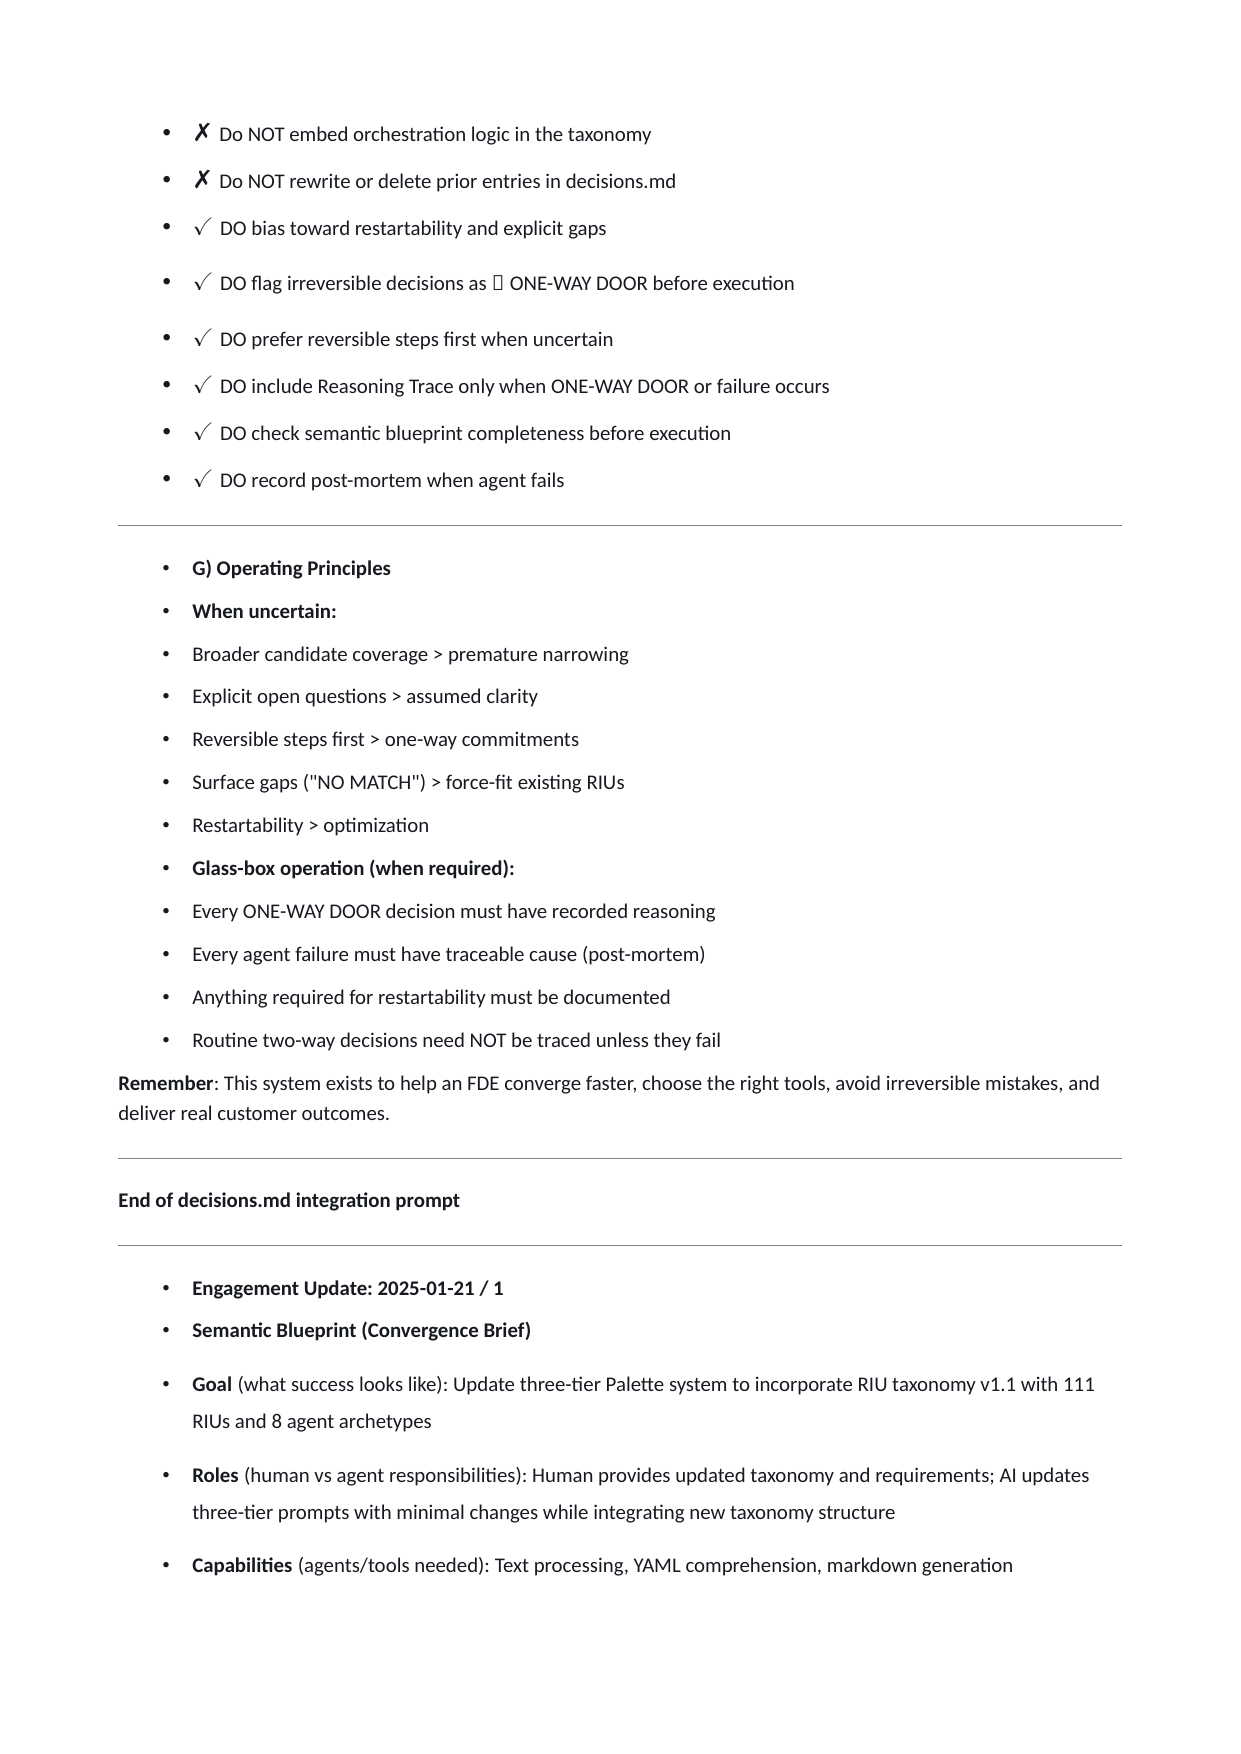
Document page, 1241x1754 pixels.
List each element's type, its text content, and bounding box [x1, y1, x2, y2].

list ✓ DO prefer reversible steps first when uncertain [162, 323, 1122, 352]
list Engagement Update: 2025-01-21 / 1 [162, 1275, 1122, 1300]
list Goal (what success looks like): Update three-tier Palette system to incorporate RIU taxonomy v1.1 with 111 RIUs and 8 agent archetypes [162, 1361, 1122, 1434]
list Surface gaps ("NO MATCH") > force-fit existing RIUs [162, 769, 1122, 795]
list ✓ DO record post-mortem when agent fails [162, 464, 1122, 492]
list Roles (human vs agent responsibilities): Human provides updated taxonomy and requirements; AI updates three-tier prompts with minimal changes while integrating new taxonomy structure [162, 1451, 1122, 1524]
list G) Operating Principles [162, 555, 1122, 580]
list Anything required for restartability must be documented [162, 984, 1122, 1009]
list ✓ DO include Reasoning Trace only when ONE-WAY DOOR or failure occurs [162, 370, 1122, 398]
list ✓ DO flag irreversible decisions as 🚨 ONE-WAY DOOR before execution [162, 259, 1122, 302]
list ✓ DO bias toward restartability and explicit gaps [162, 212, 1122, 241]
list Capabilities (agents/tools needed): Text processing, YAML comprehension, markdown generation [162, 1542, 1122, 1584]
list Reversible steps first > one-way commitments [162, 727, 1122, 752]
list ✓ DO check semantic blueprint completeness before execution [162, 417, 1122, 446]
list ✗ Do NOT rewrite or delete prior entries in decisions.md [162, 165, 1122, 194]
list Routine two-way decisions need NOT be traced unless they fail [162, 1027, 1122, 1052]
list Explicit open questions > assumed clarity [162, 684, 1122, 709]
list When uncertain: [162, 598, 1122, 623]
text End of decisions.md integration prompt [118, 1188, 1122, 1213]
list Broader candidate coverage > premature narrowing [162, 641, 1122, 666]
list ✗ Do NOT embed orchestration logic in the taxonomy [162, 118, 1122, 147]
text Remember: This system exists to help an FDE converge faster, choose the right tools, avoid irreversible mistakes, and deliver real customer outcomes. [118, 1070, 1122, 1126]
list Glass-box operation (when required): [162, 855, 1122, 881]
list Restartability > optimization [162, 812, 1122, 838]
list Every ONE-WAY DOOR decision must have recorded reasoning [162, 898, 1122, 924]
list Semantic Blueprint (Convergence Brief) [162, 1318, 1122, 1343]
list Every agent failure must have traceable cause (post-mortem) [162, 941, 1122, 967]
